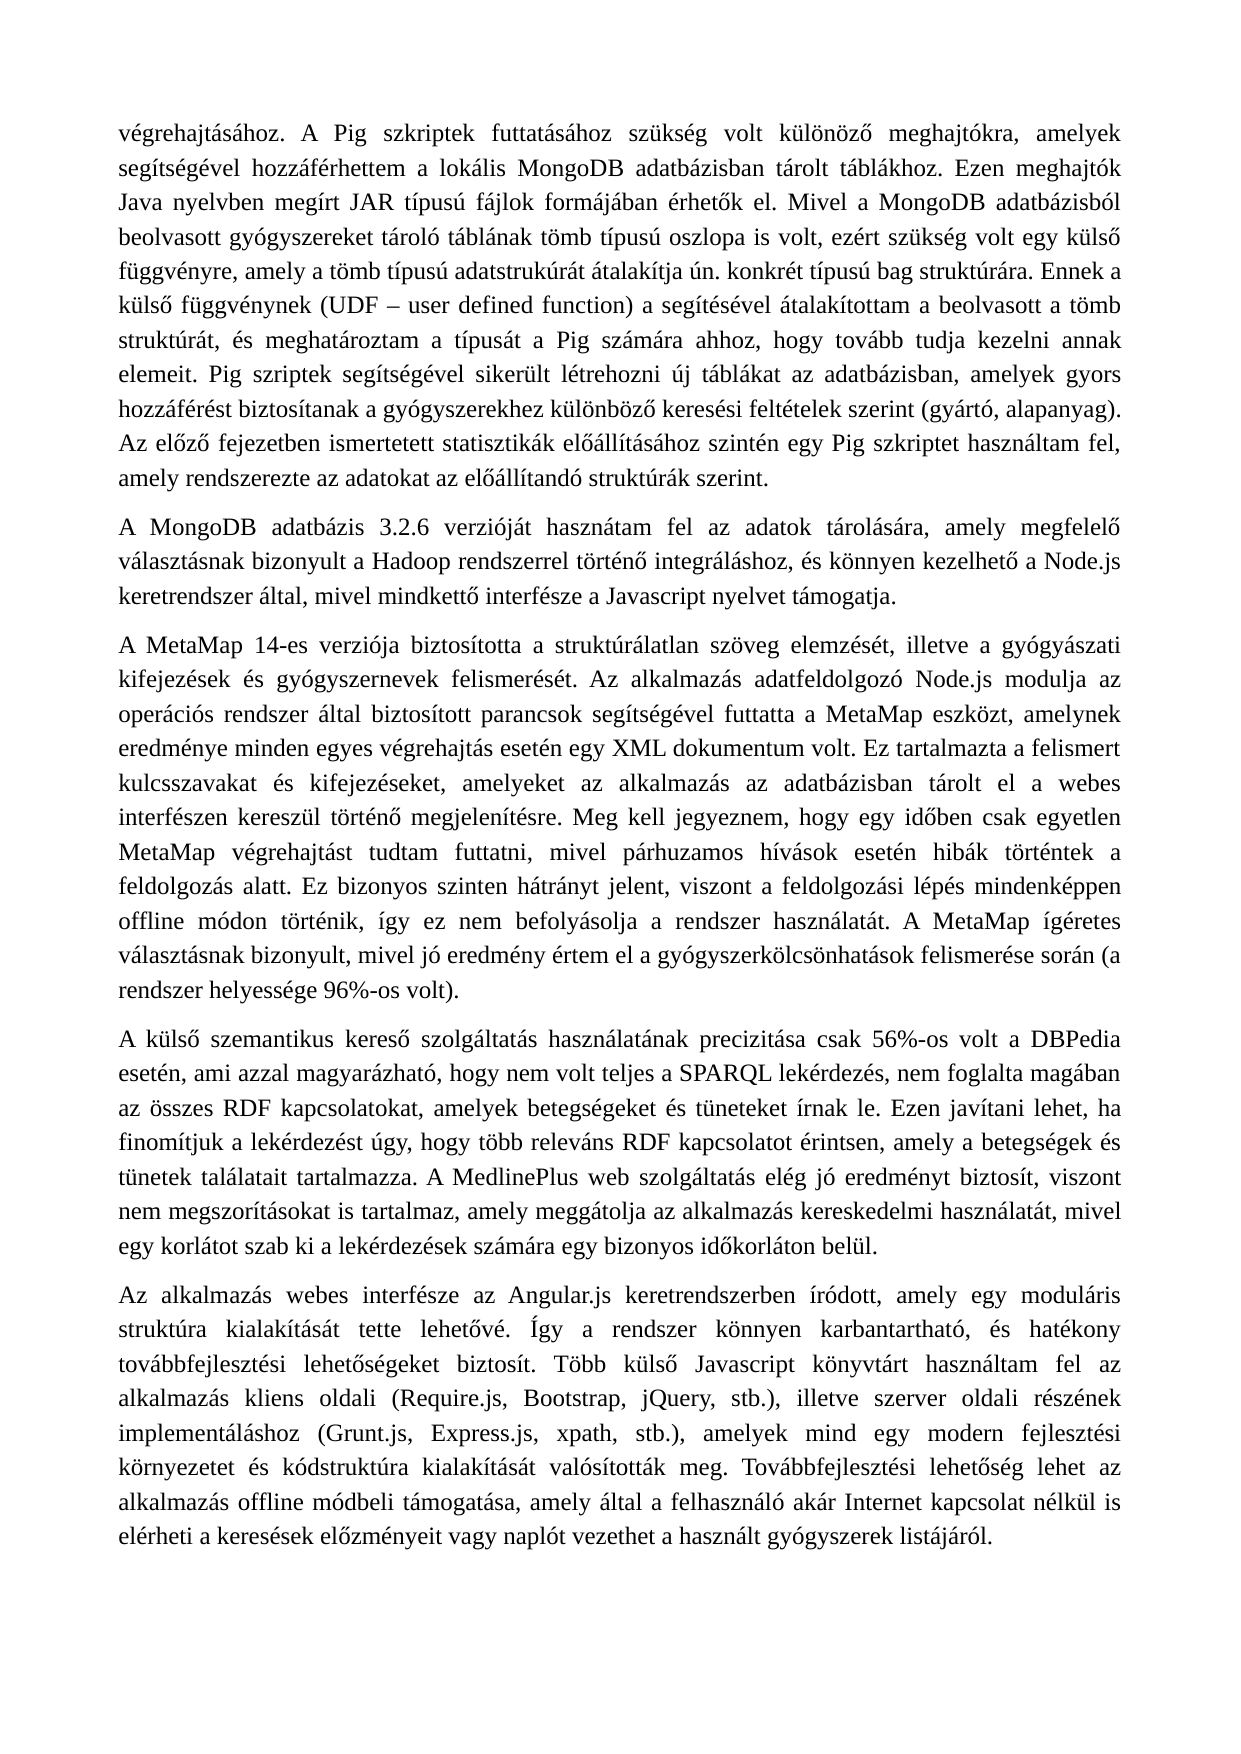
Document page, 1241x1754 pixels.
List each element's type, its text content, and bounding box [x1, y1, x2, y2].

text A MetaMap 14-es verziója biztosította a struktúrálatlan szöveg elemzését, illetve a gyógyászati kifejezések és gyógyszernevek felismerését. Az alkalmazás adatfeldolgozó Node.js modulja az operációs rendszer által biztosított parancsok segítségével futtatta a MetaMap eszközt, amelynek eredménye minden egyes végrehajtás esetén egy XML dokumentum volt. Ez tartalmazta a felismert kulcsszavakat és kifejezéseket, amelyeket az alkalmazás az adatbázisban tárolt el a webes interfészen kereszül történő megjelenítésre. Meg kell jegyeznem, hogy egy időben csak egyetlen MetaMap végrehajtást tudtam futtatni, mivel párhuzamos hívások esetén hibák történtek a feldolgozás alatt. Ez bizonyos szinten hátrányt jelent, viszont a feldolgozási lépés mindenképpen offline módon történik, így ez nem befolyásolja a rendszer használatát. A MetaMap ígéretes választásnak bizonyult, mivel jó eredmény értem el a gyógyszerkölcsönhatások felismerése során (a rendszer helyessége 96%-os volt). [118, 630, 1122, 1003]
text A MongoDB adatbázis 3.2.6 verzióját hasznátam fel az adatok tárolására, amely megfelelő választásnak bizonyult a Hadoop rendszerrel történő integráláshoz, és könnyen kezelhető a Node.js keretrendszer által, mivel mindkettő interfésze a Javascript nyelvet támogatja. [118, 512, 1122, 610]
text Az alkalmazás webes interfésze az Angular.js keretrendszerben íródott, amely egy moduláris struktúra kialakítását tette lehetővé. Így a rendszer könnyen karbantartható, és hatékony továbbfejlesztési lehetőségeket biztosít. Több külső Javascript könyvtárt használtam fel az alkalmazás kliens oldali (Require.js, Bootstrap, jQuery, stb.), illetve szerver oldali részének implementáláshoz (Grunt.js, Express.js, xpath, stb.), amelyek mind egy modern fejlesztési környezetet és kódstruktúra kialakítását valósították meg. Továbbfejlesztési lehetőség lehet az alkalmazás offline módbeli támogatása, amely által a felhasználó akár Internet kapcsolat nélkül is elérheti a keresések előzményeit vagy naplót vezethet a használt gyógyszerek listájáról. [118, 1280, 1122, 1550]
text végrehajtásához. A Pig szkriptek futtatásához szükség volt különöző meghajtókra, amelyek segítségével hozzáférhettem a lokális MongoDB adatbázisban tárolt táblákhoz. Ezen meghajtók Java nyelvben megírt JAR típusú fájlok formájában érhetők el. Mivel a MongoDB adatbázisból beolvasott gyógyszereket tároló táblának tömb típusú oszlopa is volt, ezért szükség volt egy külső függvényre, amely a tömb típusú adatstrukúrát átalakítja ún. konkrét típusú bag struktúrára. Ennek a külső függvénynek (UDF – user defined function) a segítésével átalakítottam a beolvasott a tömb struktúrát, és meghatároztam a típusát a Pig számára ahhoz, hogy tovább tudja kezelni annak elemeit. Pig szriptek segítségével sikerült létrehozni új táblákat az adatbázisban, amelyek gyors hozzáférést biztosítanak a gyógyszerekhez különböző keresési feltételek szerint (gyártó, alapanyag). Az előző fejezetben ismertetett statisztikák előállításához szintén egy Pig szkriptet használtam fel, amely rendszerezte az adatokat az előállítandó struktúrák szerint. [118, 118, 1122, 492]
text A külső szemantikus kereső szolgáltatás használatának precizitása csak 56%-os volt a DBPedia esetén, ami azzal magyarázható, hogy nem volt teljes a SPARQL lekérdezés, nem foglalta magában az összes RDF kapcsolatokat, amelyek betegségeket és tüneteket írnak le. Ezen javítani lehet, ha finomítjuk a lekérdezést úgy, hogy több releváns RDF kapcsolatot érintsen, amely a betegségek és tünetek találatait tartalmazza. A MedlinePlus web szolgáltatás elég jó eredményt biztosít, viszont nem megszorításokat is tartalmaz, amely meggátolja az alkalmazás kereskedelmi használatát, mivel egy korlátot szab ki a lekérdezések számára egy bizonyos időkorláton belül. [118, 1024, 1122, 1259]
